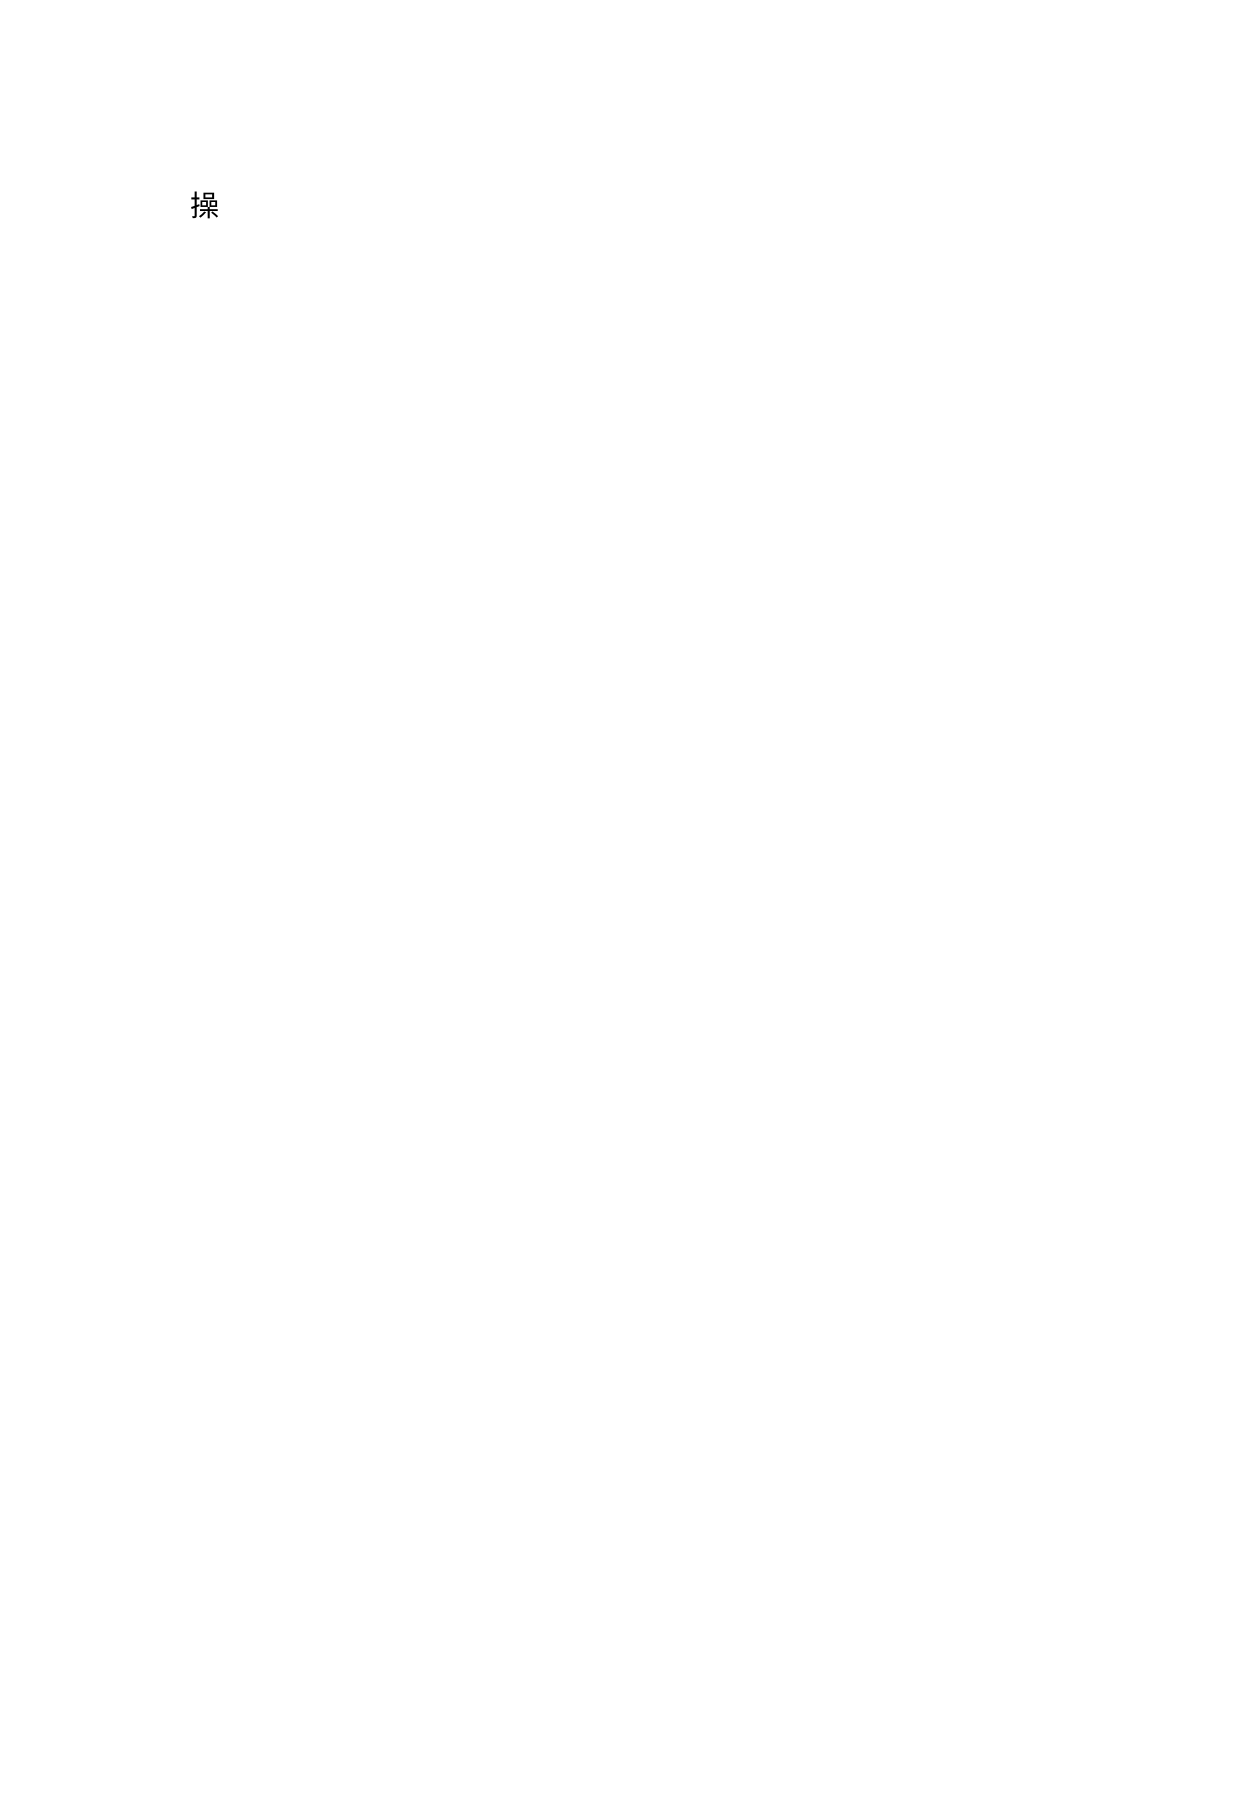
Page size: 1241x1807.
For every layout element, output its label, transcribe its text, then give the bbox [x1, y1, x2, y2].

text 操 [190, 183, 536, 225]
